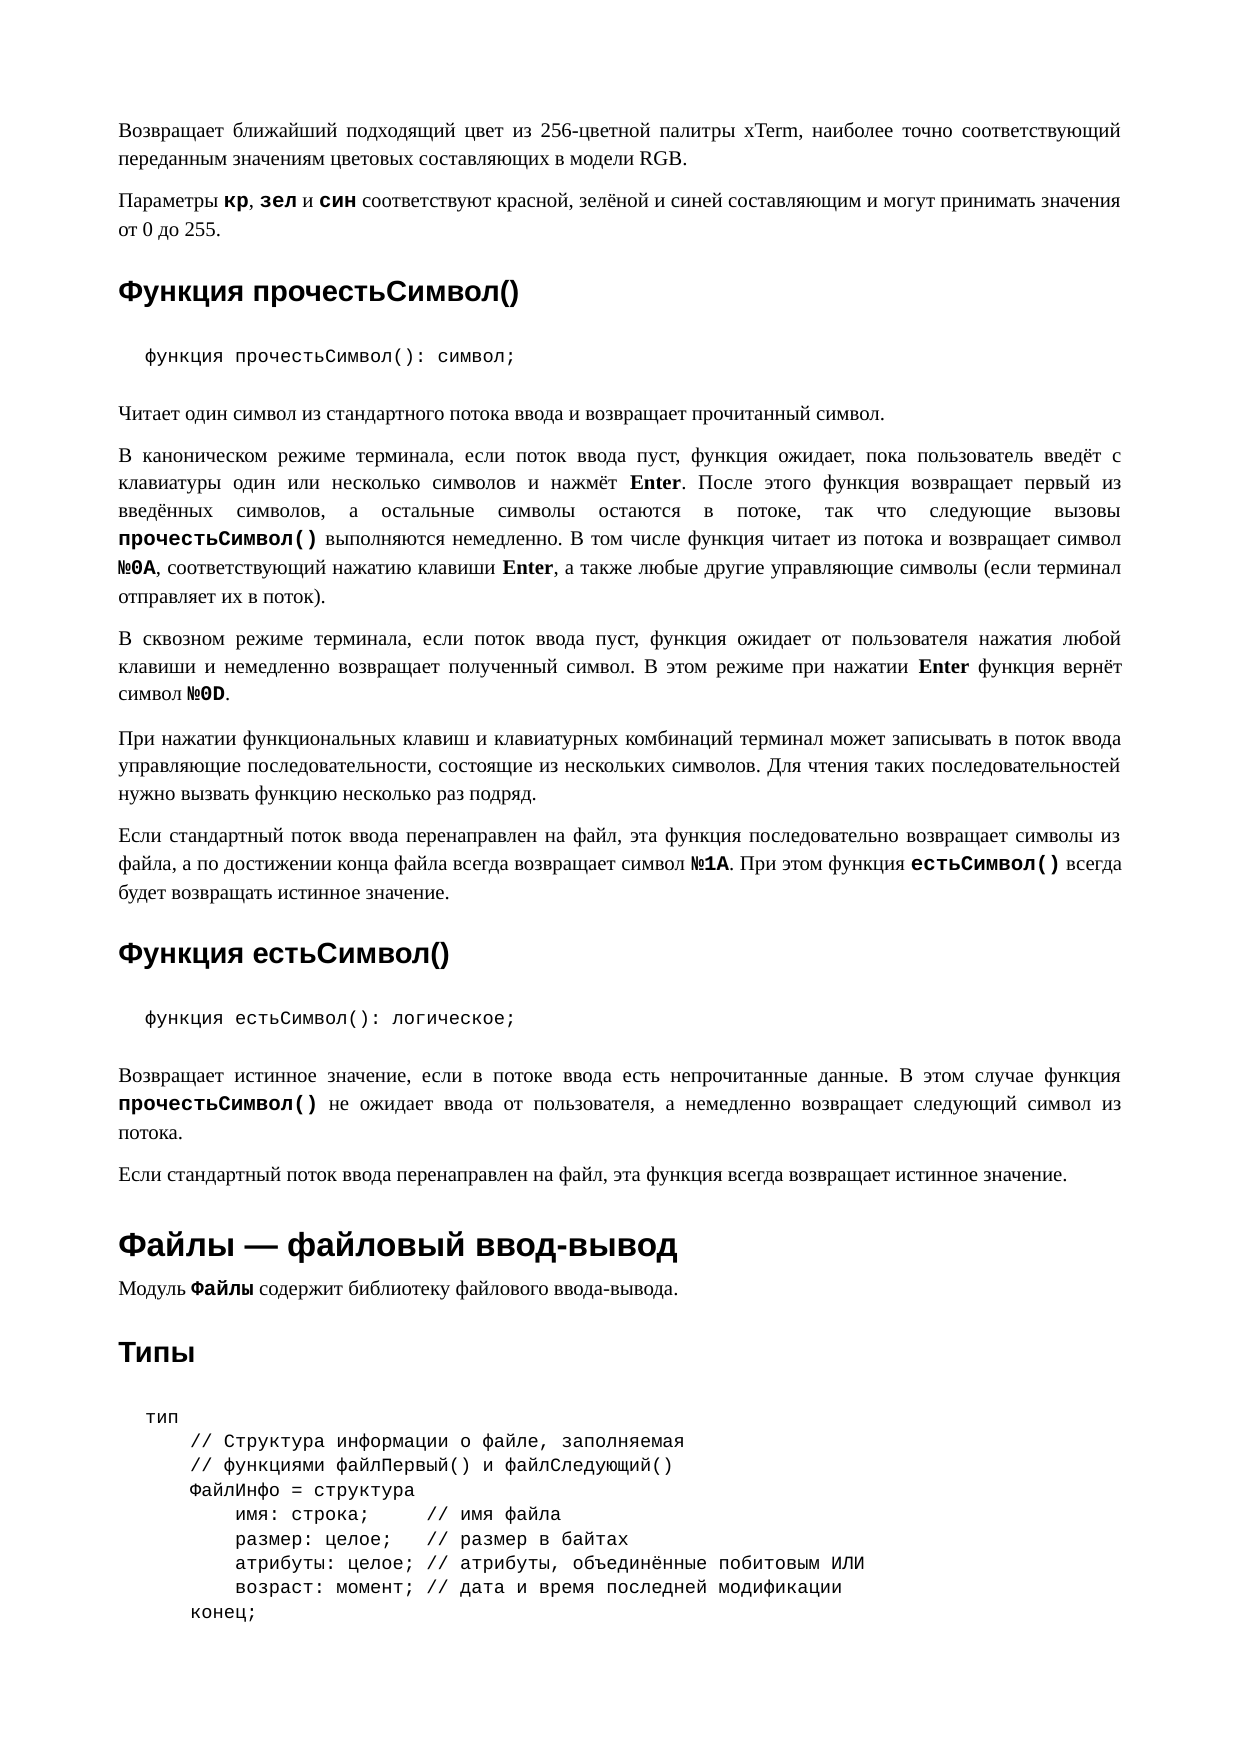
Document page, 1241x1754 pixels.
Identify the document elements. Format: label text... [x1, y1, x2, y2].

subtitle Типы [118, 1335, 1122, 1368]
text При нажатии функциональных клавиш и клавиатурных комбинаций терминал может записывать в поток ввода управляющие последовательности, состоящие из нескольких символов. Для чтения таких последовательностей нужно вызвать функцию несколько раз подряд. [118, 726, 1122, 805]
text Если стандартный поток ввода перенаправлен на файл, эта функция последовательно возвращает символы из файла, а по достижении конца файла всегда возвращает символ №1А. При этом функция естьСимвол() всегда будет возвращать истинное значение. [118, 823, 1122, 904]
text Модуль Файлы содержит библиотеку файлового ввода-вывода. [118, 1276, 1122, 1302]
subtitle Файлы — файловый ввод-вывод [118, 1225, 1122, 1263]
text Если стандартный поток ввода перенаправлен на файл, эта функция всегда возвращает истинное значение. [118, 1162, 1122, 1186]
text Читает один символ из стандартного потока ввода и возвращает прочитанный символ. [118, 400, 1122, 424]
text функция естьСимвол(): логическое; [136, 1000, 1104, 1039]
text функция прочестьСимвол(): символ; [136, 338, 1104, 377]
text В сквозном режиме терминала, если поток ввода пуст, функция ожидает от пользователя нажатия любой клавиши и немедленно возвращает полученный символ. В этом режиме при нажатии Enter функция вернёт символ №0D. [118, 626, 1122, 707]
subtitle Функция прочестьСимвол() [118, 274, 1122, 307]
text Возвращает истинное значение, если в потоке ввода есть непрочитанные данные. В этом случае функция прочестьСимвол() не ожидает ввода от пользователя, а немедленно возвращает следующий символ из потока. [118, 1063, 1122, 1144]
text тип // Структура информации о файле, заполняемая // функциями файлПервый() и файлСледующий() ФайлИнфо = структура имя: строка; // имя файла размер: целое; // размер в байтах атрибуты: целое; // атрибуты, объединённые побитовым ИЛИ возраст: момент; // дата и время последней модификации конец; [136, 1398, 1104, 1632]
text Параметры кр, зел и син соответствуют красной, зелёной и синей составляющим и могут принимать значения от 0 до 255. [118, 188, 1122, 241]
text Возвращает ближайший подходящий цвет из 256-цветной палитры xTerm, наиболее точно соответствующий переданным значениям цветовых составляющих в модели RGB. [118, 118, 1122, 170]
subtitle Функция естьСимвол() [118, 937, 1122, 970]
text В каноническом режиме терминала, если поток ввода пуст, функция ожидает, пока пользователь введёт с клавиатуры один или несколько символов и нажмёт Enter. После этого функция возвращает первый из введённых символов, а остальные символы остаются в потоке, так что следующие вызовы прочестьСимвол() выполняются немедленно. В том числе функция читает из потока и возвращает символ №0A, соответствующий нажатию клавиши Enter, а также любые другие управляющие символы (если терминал отправляет их в поток). [118, 443, 1122, 608]
